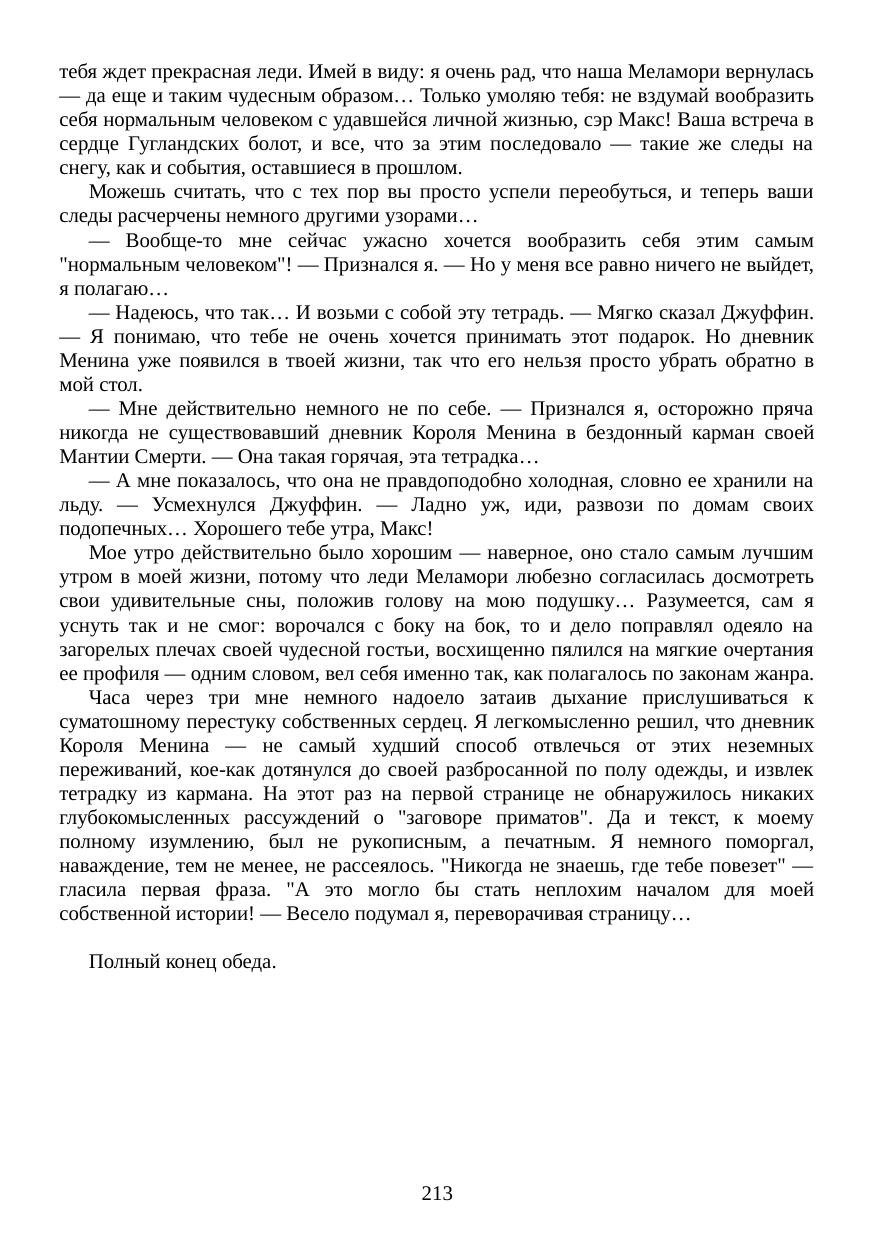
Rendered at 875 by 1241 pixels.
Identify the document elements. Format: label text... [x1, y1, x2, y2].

text Часа через три мне немного надоело затаив дыхание прислушиваться к суматошному перестуку собственных сердец. Я легкомысленно решил, что дневник Короля Менина — не самый худший способ отвлечься от этих неземных переживаний, кое-как дотянулся до своей разбросанной по полу одежды, и извлек тетрадку из кармана. На этот раз на первой странице не обнаружилось никаких глубокомысленных рассуждений о "заговоре приматов". Да и текст, к моему полному изумлению, был не рукописным, а печатным. Я немного поморгал, наваждение, тем не менее, не рассеялось. "Никогда не знаешь, где тебе повезет" — гласила первая фраза. "А это могло бы стать неплохим началом для моей собственной истории! — Весело подумал я, переворачивая страницу… [59, 685, 815, 925]
text Полный конец обеда. [59, 949, 815, 973]
text — Мне действительно немного не по себе. — Признался я, осторожно пряча никогда не существовавший дневник Короля Менина в бездонный карман своей Мантии Смерти. — Она такая горячая, эта тетрадка… [59, 396, 815, 468]
text Можешь считать, что с тех пор вы просто успели переобуться, и теперь ваши следы расчерчены немного другими узорами… [59, 179, 815, 227]
text — Вообще-то мне сейчас ужасно хочется вообразить себя этим самым "нормальным человеком"! — Признался я. — Но у меня все равно ничего не выйдет, я полагаю… [59, 227, 815, 300]
text Мое утро действительно было хорошим — наверное, оно стало самым лучшим утром в моей жизни, потому что леди Меламори любезно согласилась досмотреть свои удивительные сны, положив голову на мою подушку… Разумеется, сам я уснуть так и не смог: ворочался с боку на бок, то и дело поправлял одеяло на загорелых плечах своей чудесной гостьи, восхищенно пялился на мягкие очертания ее профиля — одним словом, вел себя именно так, как полагалось по законам жанра. [59, 540, 815, 685]
text — Надеюсь, что так… И возьми с собой эту тетрадь. — Мягко сказал Джуффин. — Я понимаю, что тебе не очень хочется принимать этот подарок. Но дневник Менина уже появился в твоей жизни, так что его нельзя просто убрать обратно в мой стол. [59, 300, 815, 396]
text тебя ждет прекрасная леди. Имей в виду: я очень рад, что наша Меламори вернулась — да еще и таким чудесным образом… Только умоляю тебя: не вздумай вообразить себя нормальным человеком с удавшейся личной жизнью, сэр Макс! Ваша встреча в сердце Гугландских болот, и все, что за этим последовало — такие же следы на снегу, как и события, оставшиеся в прошлом. [59, 59, 815, 179]
text — А мне показалось, что она не правдоподобно холодная, словно ее хранили на льду. — Усмехнулся Джуффин. — Ладно уж, иди, развози по домам своих подопечных… Хорошего тебе утра, Макс! [59, 468, 815, 540]
